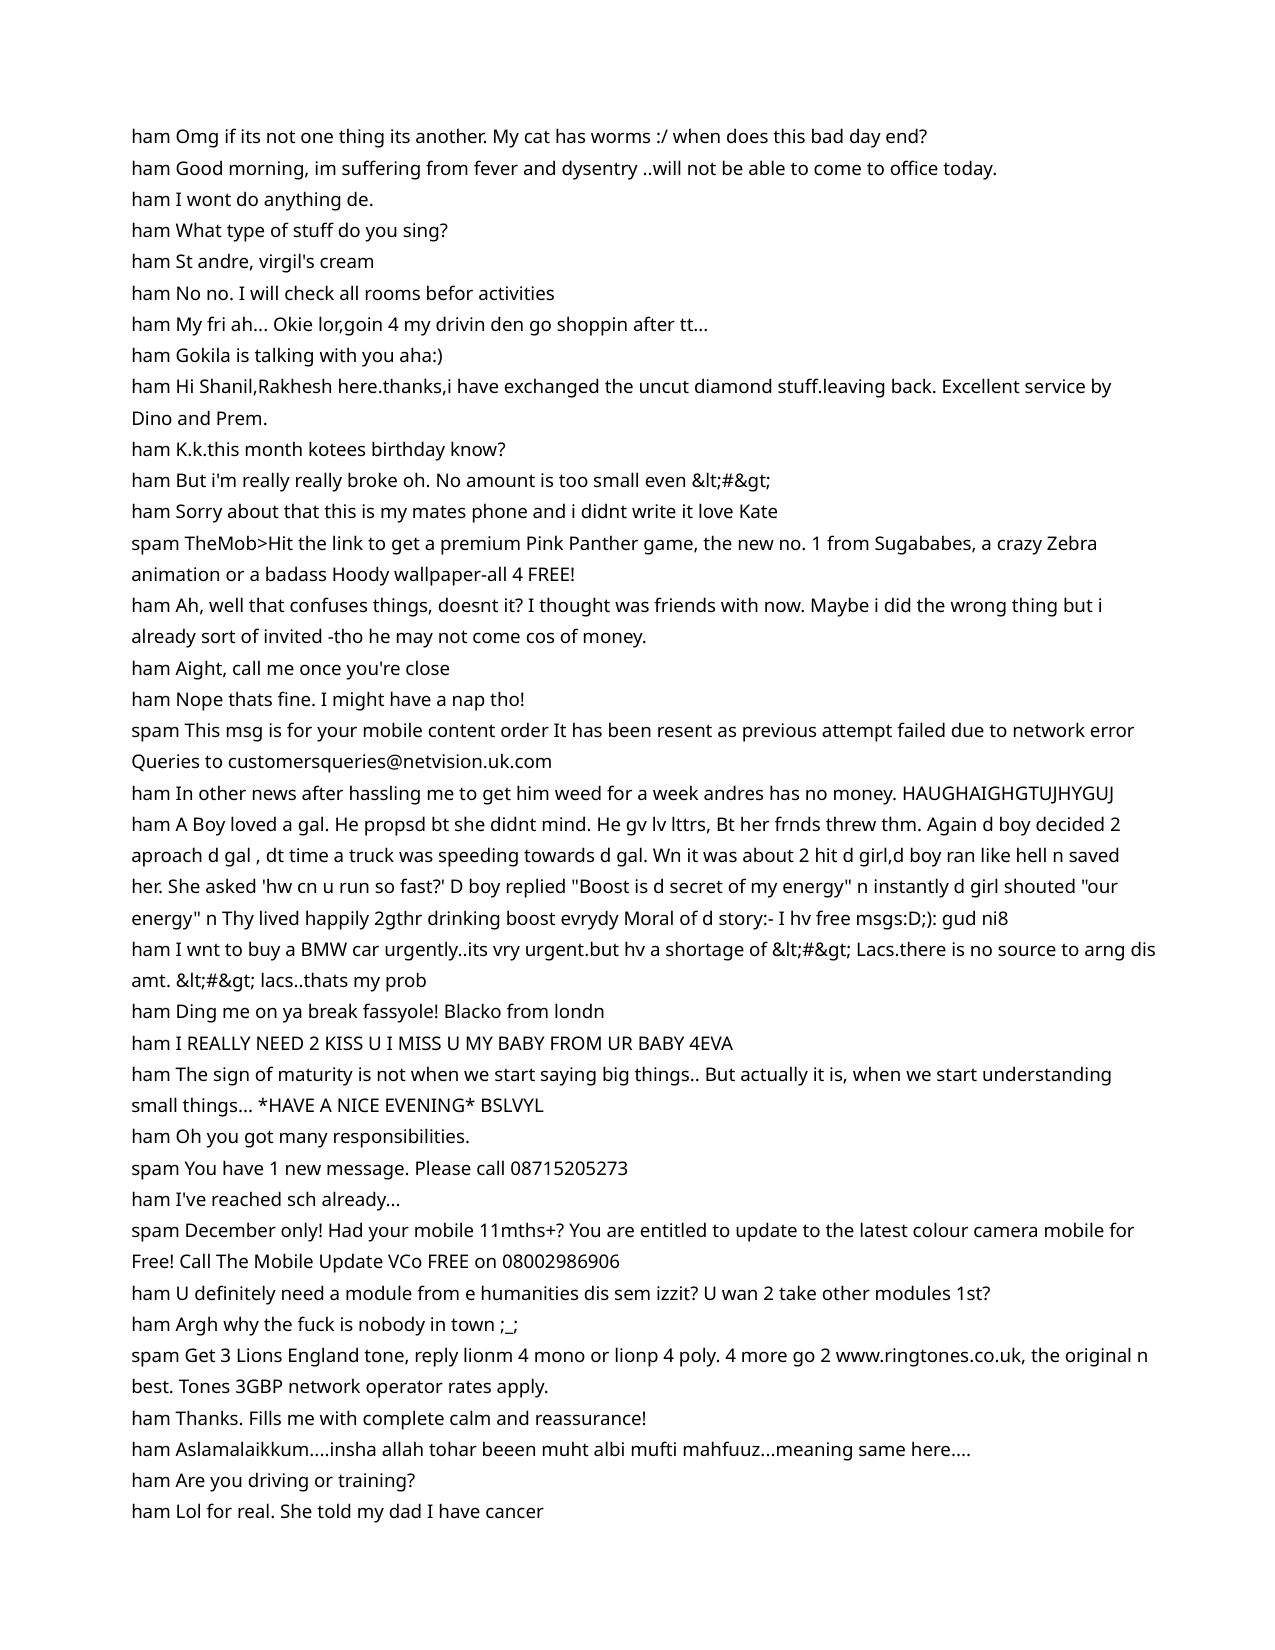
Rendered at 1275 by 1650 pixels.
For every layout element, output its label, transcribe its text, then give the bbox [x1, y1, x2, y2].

table_cell ham I REALLY NEED 2 KISS U I MISS U MY BABY FROM UR BABY 4EVA [131, 1024, 1157, 1056]
table_cell ham St andre, virgil's cream [131, 243, 1157, 274]
table_cell [118, 1149, 131, 1181]
table_cell [118, 587, 131, 649]
table_cell [118, 993, 131, 1024]
table_cell ham U definitely need a module from e humanities dis sem izzit? U wan 2 take other modules 1st? [131, 1274, 1157, 1306]
table_cell ham Are you driving or training? [131, 1462, 1157, 1493]
table_cell ham My fri ah... Okie lor,goin 4 my drivin den go shoppin after tt... [131, 306, 1157, 337]
table_cell [118, 649, 131, 681]
table_cell [118, 806, 131, 931]
table_cell ham Aight, call me once you're close [131, 649, 1157, 681]
table_cell [118, 1462, 131, 1493]
table_cell spam You have 1 new message. Please call 08715205273 [131, 1149, 1157, 1181]
table_cell ham Lol for real. She told my dad I have cancer [131, 1493, 1157, 1524]
table_cell ham Hi Shanil,Rakhesh here.thanks,i have exchanged the uncut diamond stuff.leaving back. Excellent service by Dino and Prem. [131, 368, 1157, 431]
table_cell ham Thanks. Fills me with complete calm and reassurance! [131, 1399, 1157, 1431]
table_cell [118, 462, 131, 493]
table_cell [118, 1181, 131, 1212]
table_cell ham A Boy loved a gal. He propsd bt she didnt mind. He gv lv lttrs, Bt her frnds threw thm. Again d boy decided 2 aproach d gal , dt time a truck was speeding towards d gal. Wn it was about 2 hit d girl,d boy ran like hell n saved her. She asked 'hw cn u run so fast?' D boy replied "Boost is d secret of my energy" n instantly d girl shouted "our energy" n Thy lived happily 2gthr drinking boost evrydy Moral of d story:- I hv free msgs:D;): gud ni8 [131, 806, 1157, 931]
table_cell [118, 774, 131, 806]
table_cell ham I've reached sch already... [131, 1181, 1157, 1212]
table_cell [118, 681, 131, 712]
table_cell [118, 1337, 131, 1399]
table_cell ham Omg if its not one thing its another. My cat has worms :/ when does this bad day end? [131, 118, 1157, 149]
table_cell ham Ah, well that confuses things, doesnt it? I thought was friends with now. Maybe i did the wrong thing but i already sort of invited -tho he may not come cos of money. [131, 587, 1157, 649]
table_cell [118, 306, 131, 337]
table_cell ham In other news after hassling me to get him weed for a week andres has no money. HAUGHAIGHGTUJHYGUJ [131, 774, 1157, 806]
table_cell ham Argh why the fuck is nobody in town ;_; [131, 1306, 1157, 1337]
table_cell ham Gokila is talking with you aha:) [131, 337, 1157, 368]
table_cell [118, 431, 131, 462]
table_cell [118, 1306, 131, 1337]
table_cell [118, 368, 131, 431]
table_cell [118, 118, 131, 149]
table_cell ham Oh you got many responsibilities. [131, 1118, 1157, 1149]
table_cell ham The sign of maturity is not when we start saying big things.. But actually it is, when we start understanding small things... *HAVE A NICE EVENING* BSLVYL [131, 1056, 1157, 1118]
table_cell [118, 181, 131, 212]
table_cell ham Aslamalaikkum....insha allah tohar beeen muht albi mufti mahfuuz...meaning same here.... [131, 1431, 1157, 1462]
table_cell ham Nope thats fine. I might have a nap tho! [131, 681, 1157, 712]
table_cell [118, 1493, 131, 1524]
table_cell [118, 1056, 131, 1118]
table_cell ham I wnt to buy a BMW car urgently..its vry urgent.but hv a shortage of &lt;#&gt; Lacs.there is no source to arng dis amt. &lt;#&gt; lacs..thats my prob [131, 931, 1157, 993]
table_cell ham Good morning, im suffering from fever and dysentry ..will not be able to come to office today. [131, 149, 1157, 181]
table_cell ham Sorry about that this is my mates phone and i didnt write it love Kate [131, 493, 1157, 524]
table_cell [118, 1212, 131, 1274]
table_cell spam TheMob>Hit the link to get a premium Pink Panther game, the new no. 1 from Sugababes, a crazy Zebra animation or a badass Hoody wallpaper-all 4 FREE! [131, 524, 1157, 587]
table_cell [118, 1274, 131, 1306]
table_cell ham I wont do anything de. [131, 181, 1157, 212]
table_cell [118, 712, 131, 774]
table_cell [118, 1399, 131, 1431]
table_cell [118, 1024, 131, 1056]
table_cell [118, 212, 131, 243]
table_cell [118, 243, 131, 274]
table_cell [118, 1118, 131, 1149]
table_cell [118, 493, 131, 524]
table_cell [118, 1431, 131, 1462]
table_cell spam Get 3 Lions England tone, reply lionm 4 mono or lionp 4 poly. 4 more go 2 www.ringtones.co.uk, the original n best. Tones 3GBP network operator rates apply. [131, 1337, 1157, 1399]
table_cell [118, 274, 131, 306]
table_cell ham Ding me on ya break fassyole! Blacko from londn [131, 993, 1157, 1024]
table_cell ham K.k.this month kotees birthday know? [131, 431, 1157, 462]
table_cell [118, 149, 131, 181]
table_cell [118, 931, 131, 993]
table_cell ham No no. I will check all rooms befor activities [131, 274, 1157, 306]
table_cell spam December only! Had your mobile 11mths+? You are entitled to update to the latest colour camera mobile for Free! Call The Mobile Update VCo FREE on 08002986906 [131, 1212, 1157, 1274]
table_cell [118, 524, 131, 587]
table_cell spam This msg is for your mobile content order It has been resent as previous attempt failed due to network error Queries to customersqueries@netvision.uk.com [131, 712, 1157, 774]
table_cell [118, 337, 131, 368]
table_cell ham What type of stuff do you sing? [131, 212, 1157, 243]
table_cell ham But i'm really really broke oh. No amount is too small even &lt;#&gt; [131, 462, 1157, 493]
